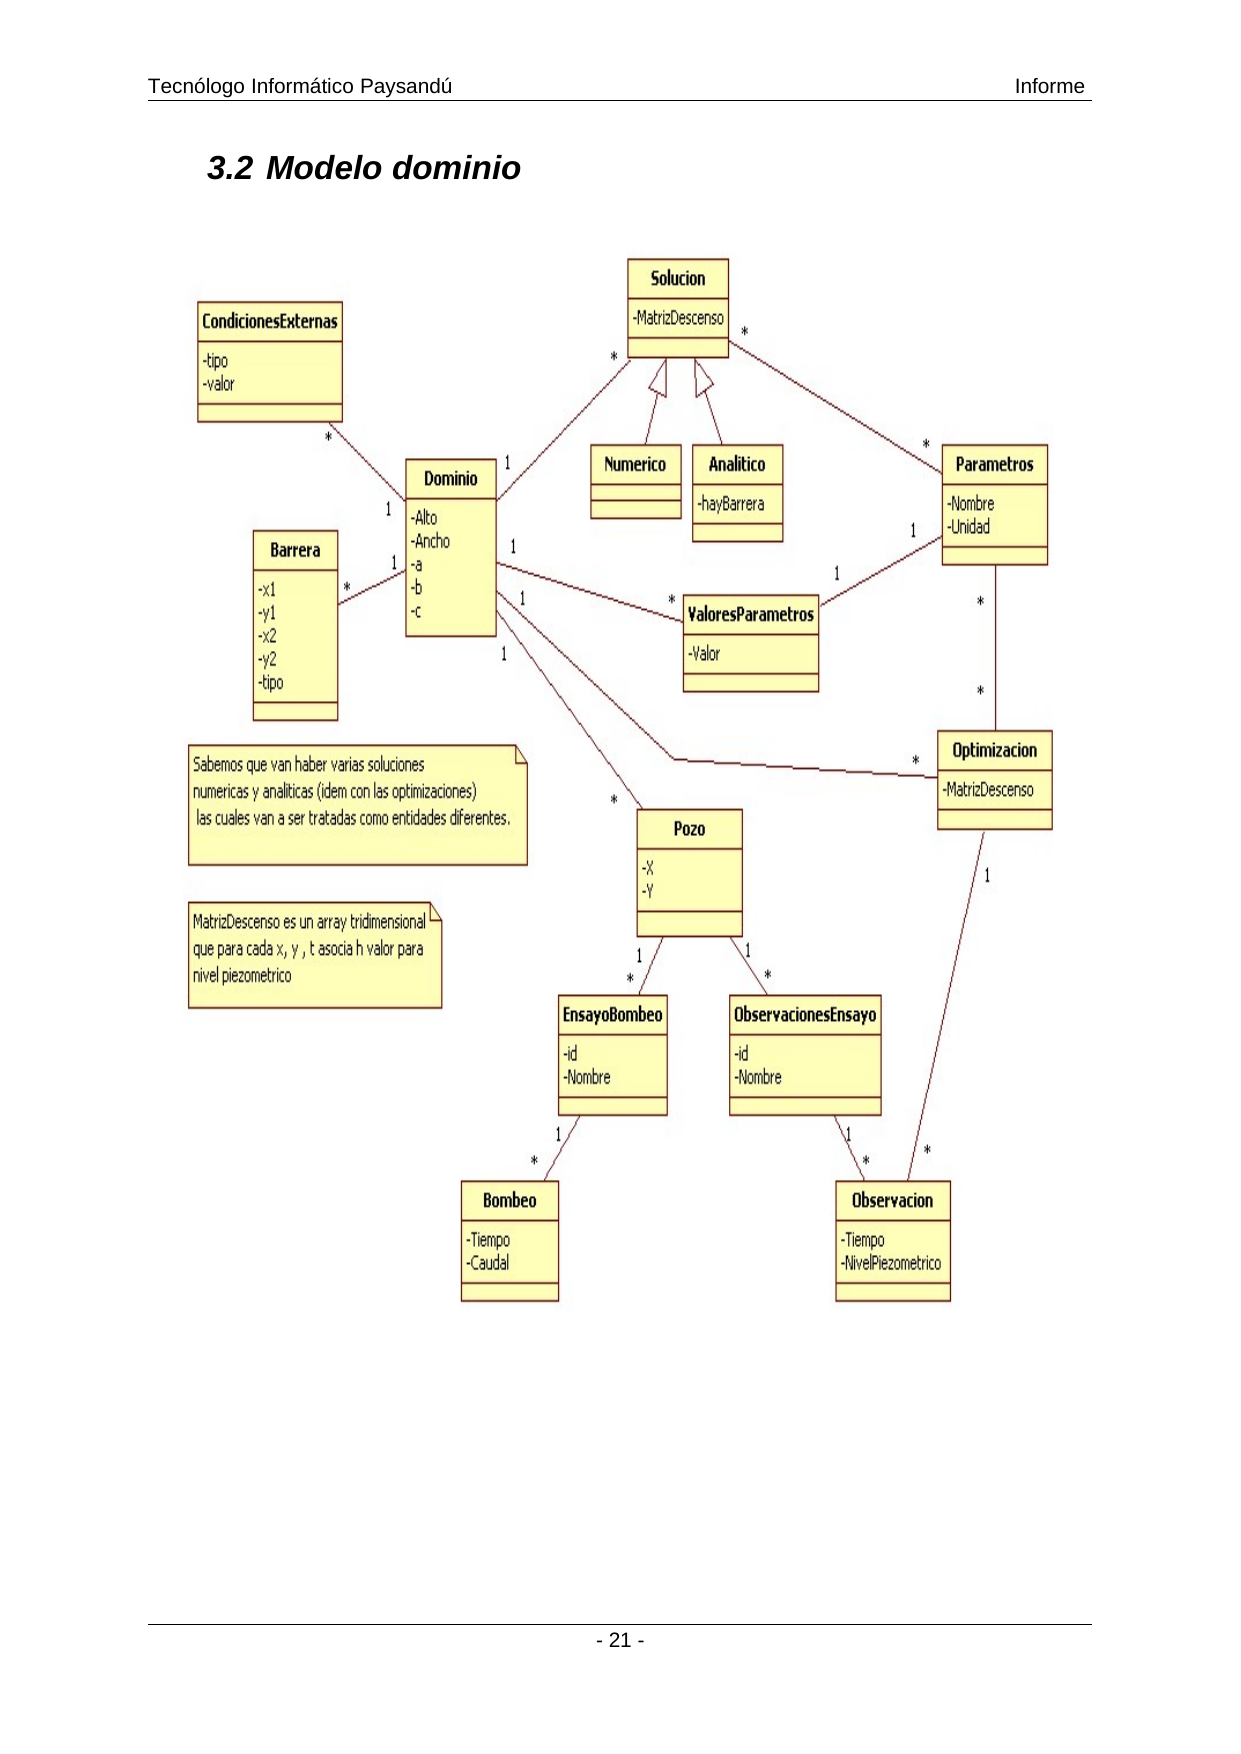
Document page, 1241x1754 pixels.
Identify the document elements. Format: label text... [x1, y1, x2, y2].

picture [165, 223, 1075, 1338]
subtitle Modelo dominio [207, 148, 1092, 186]
